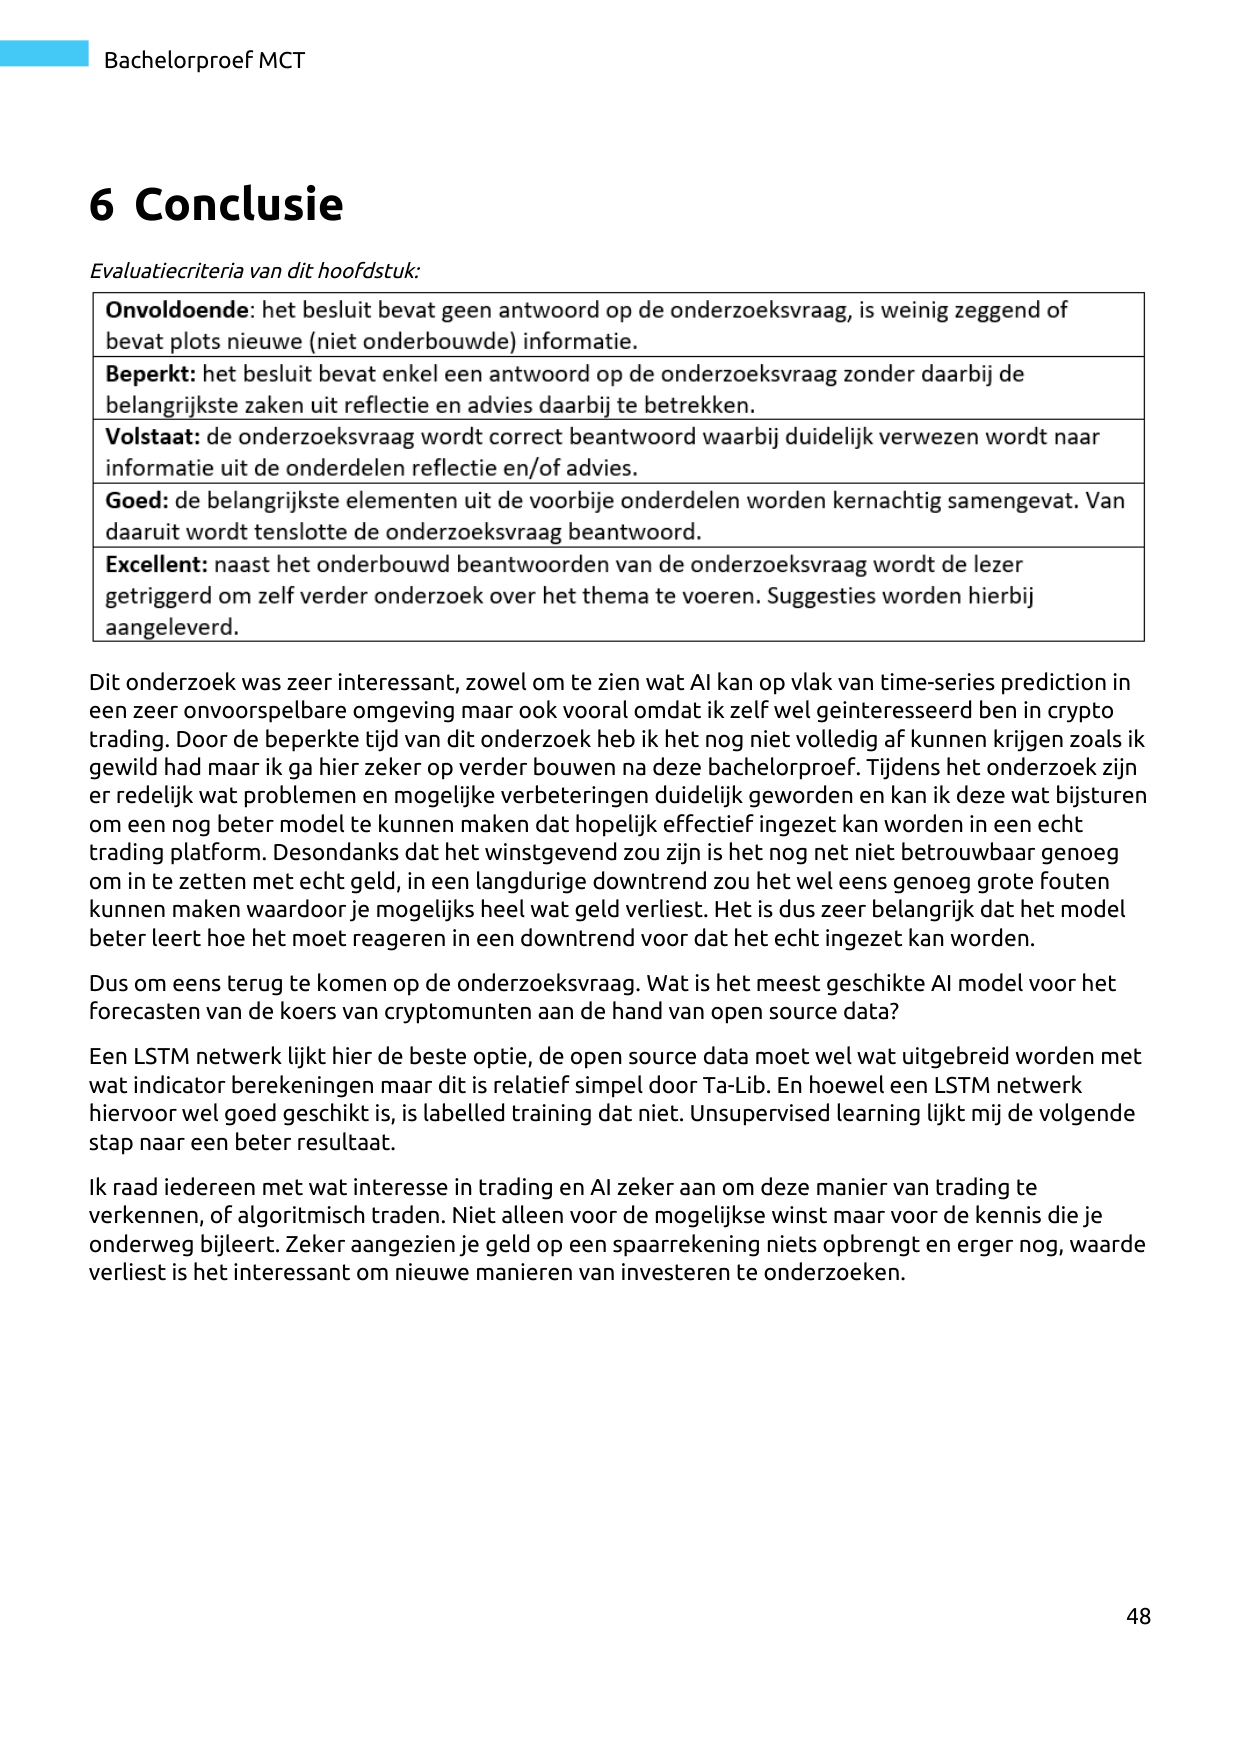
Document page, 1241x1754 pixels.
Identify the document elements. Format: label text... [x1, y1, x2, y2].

picture [88, 284, 1152, 650]
text Evaluatiecriteria van dit hoofdstuk: [89, 258, 1152, 284]
text Een LSTM netwerk lijkt hier de beste optie, de open source data moet wel wat uitgebreid worden met wat indicator berekeningen maar dit is relatief simpel door Ta-Lib. En hoewel een LSTM netwerk hiervoor wel goed geschikt is, is labelled training dat niet. Unsupervised learning lijkt mij de volgende stap naar een beter resultaat. [89, 1043, 1152, 1154]
text Dus om eens terug te komen op de onderzoeksvraag. Wat is het meest geschikte AI model voor het forecasten van de koers van cryptomunten aan de hand van open source data? [89, 969, 1152, 1024]
text Dit onderzoek was zeer interessant, zowel om te zien wat AI kan op vlak van time-series prediction in een zeer onvoorspelbare omgeving maar ook vooral omdat ik zelf wel geinteresseerd ben in crypto trading. Door de beperkte tijd van dit onderzoek heb ik het nog niet volledig af kunnen krijgen zoals ik gewild had maar ik ga hier zeker op verder bouwen na deze bachelorproef. Tijdens het onderzoek zijn er redelijk wat problemen en mogelijke verbeteringen duidelijk geworden en kan ik deze wat bijsturen om een nog beter model te kunnen maken dat hopelijk effectief ingezet kan worden in een echt trading platform. Desondanks dat het winstgevend zou zijn is het nog net niet betrouwbaar genoeg om in te zetten met echt geld, in een langdurige downtrend zou het wel eens genoeg grote fouten kunnen maken waardoor je mogelijks heel wat geld verliest. Het is dus zeer belangrijk dat het model beter leert hoe het moet reageren in een downtrend voor dat het echt ingezet kan worden. [89, 668, 1152, 951]
text Ik raad iedereen met wat interesse in trading en AI zeker aan om deze manier van trading te verkennen, of algoritmisch traden. Niet alleen voor de mogelijkse winst maar voor de kennis die je onderweg bijleert. Zeker aangezien je geld op een spaarrekening niets opbrengt en erger nog, waarde verliest is het interessant om nieuwe manieren van investeren te onderzoeken. [89, 1173, 1152, 1285]
subtitle Conclusie [89, 177, 1152, 229]
